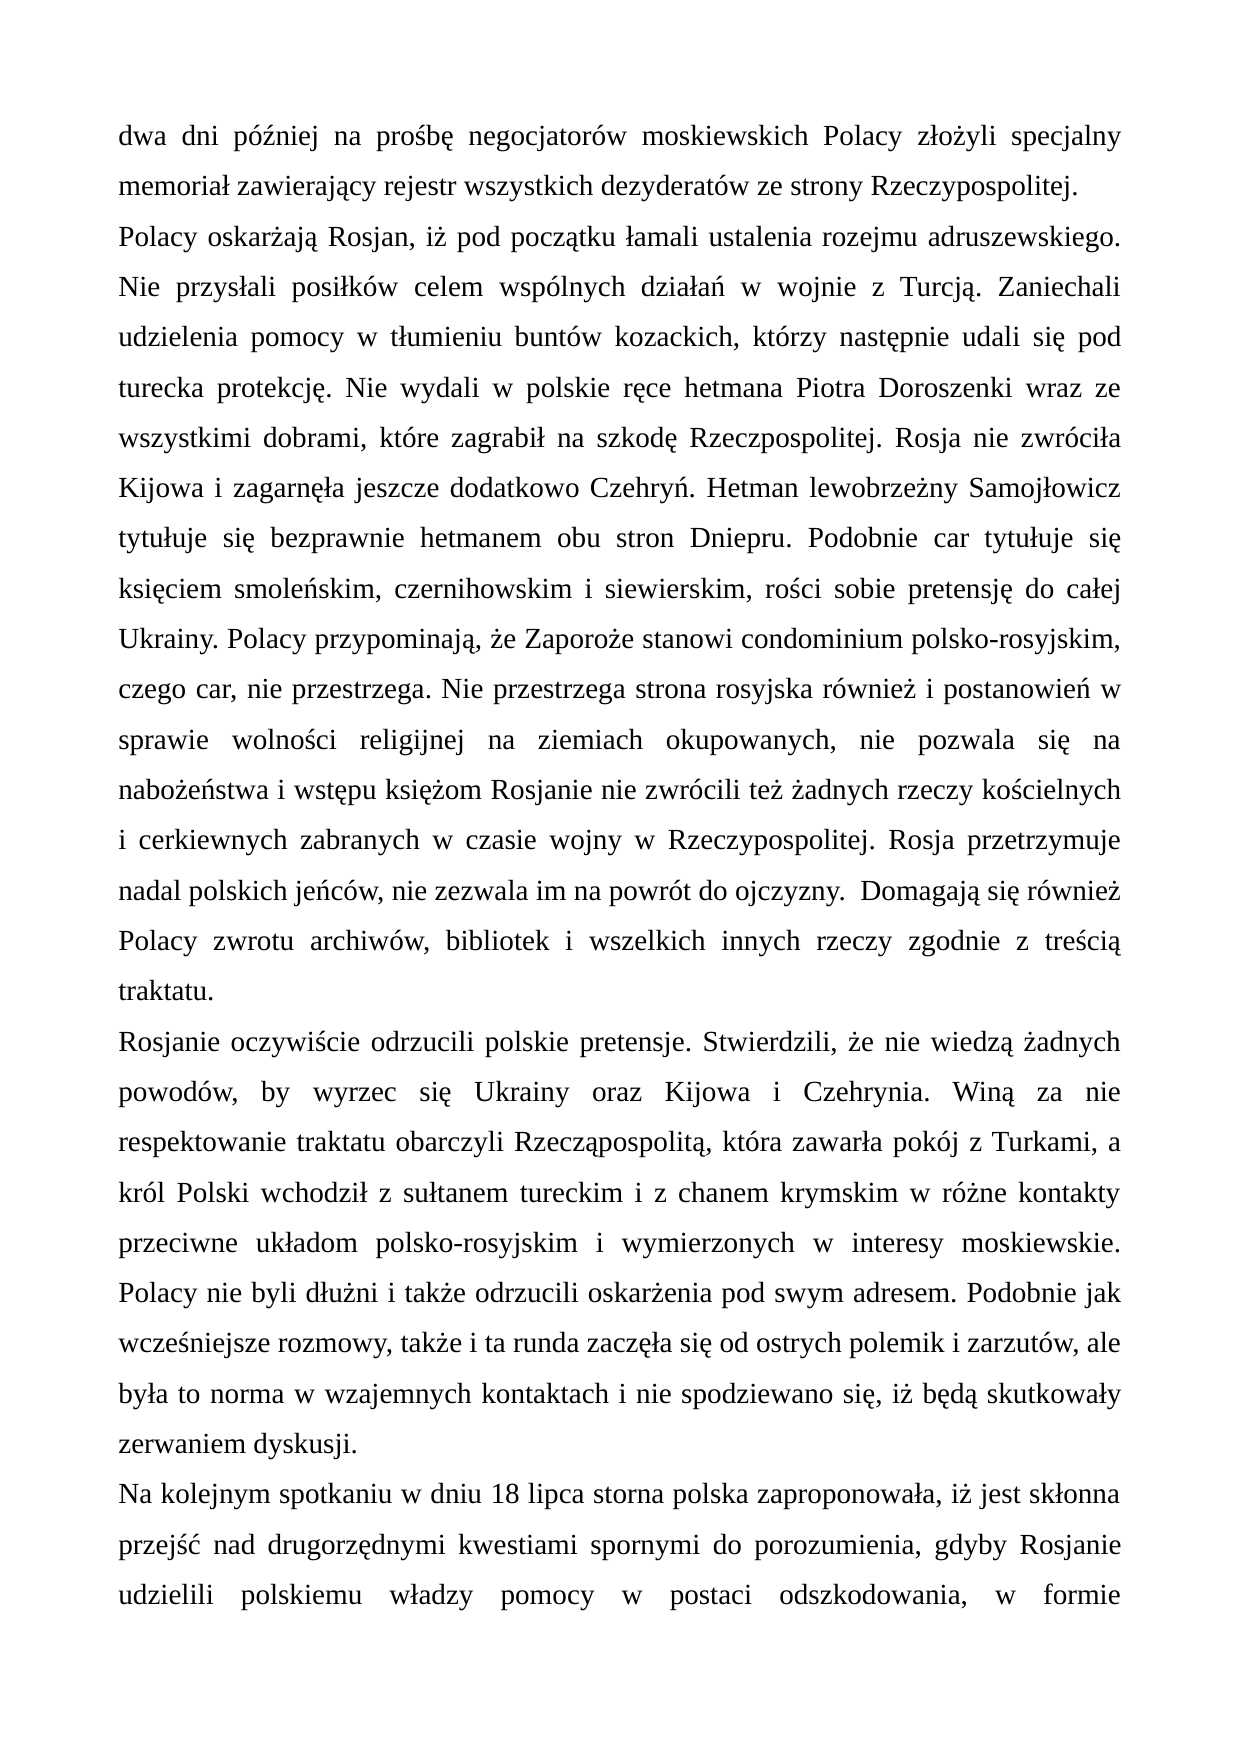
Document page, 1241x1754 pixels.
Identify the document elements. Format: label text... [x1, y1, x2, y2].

text Polacy oskarżają Rosjan, iż pod początku łamali ustalenia rozejmu adruszewskiego. Nie przysłali posiłków celem wspólnych działań w wojnie z Turcją. Zaniechali udzielenia pomocy w tłumieniu buntów kozackich, którzy następnie udali się pod turecka protekcję. Nie wydali w polskie ręce hetmana Piotra Doroszenki wraz ze wszystkimi dobrami, które zagrabił na szkodę Rzeczpospolitej. Rosja nie zwróciła Kijowa i zagarnęła jeszcze dodatkowo Czehryń. Hetman lewobrzeżny Samojłowicz tytułuje się bezprawnie hetmanem obu stron Dniepru. Podobnie car tytułuje się księciem smoleńskim, czernihowskim i siewierskim, rości sobie pretensję do całej Ukrainy. Polacy przypominają, że Zaporoże stanowi condominium polsko-rosyjskim, czego car, nie przestrzega. Nie przestrzega strona rosyjska również i postanowień w sprawie wolności religijnej na ziemiach okupowanych, nie pozwala się na nabożeństwa i wstępu księżom Rosjanie nie zwrócili też żadnych rzeczy kościelnych i cerkiewnych zabranych w czasie wojny w Rzeczypospolitej. Rosja przetrzymuje nadal polskich jeńców, nie zezwala im na powrót do ojczyzny. Domagają się również Polacy zwrotu archiwów, bibliotek i wszelkich innych rzeczy zgodnie z treścią traktatu. [118, 219, 1122, 1007]
text dwa dni później na prośbę negocjatorów moskiewskich Polacy złożyli specjalny memoriał zawierający rejestr wszystkich dezyderatów ze strony Rzeczypospolitej. [118, 118, 1122, 202]
text Na kolejnym spotkaniu w dniu 18 lipca storna polska zaproponowała, iż jest skłonna przejść nad drugorzędnymi kwestiami spornymi do porozumienia, gdyby Rosjanie udzielili polskiemu władzy pomocy w postaci odszkodowania, w formie [118, 1477, 1122, 1611]
text Rosjanie oczywiście odrzucili polskie pretensje. Stwierdzili, że nie wiedzą żadnych powodów, by wyrzec się Ukrainy oraz Kijowa i Czehrynia. Winą za nie respektowanie traktatu obarczyli Rzecząpospolitą, która zawarła pokój z Turkami, a król Polski wchodził z sułtanem tureckim i z chanem krymskim w różne kontakty przeciwne układom polsko-rosyjskim i wymierzonych w interesy moskiewskie. Polacy nie byli dłużni i także odrzucili oskarżenia pod swym adresem. Podobnie jak wcześniejsze rozmowy, także i ta runda zaczęła się od ostrych polemik i zarzutów, ale była to norma w wzajemnych kontaktach i nie spodziewano się, iż będą skutkowały zerwaniem dyskusji. [118, 1024, 1122, 1460]
